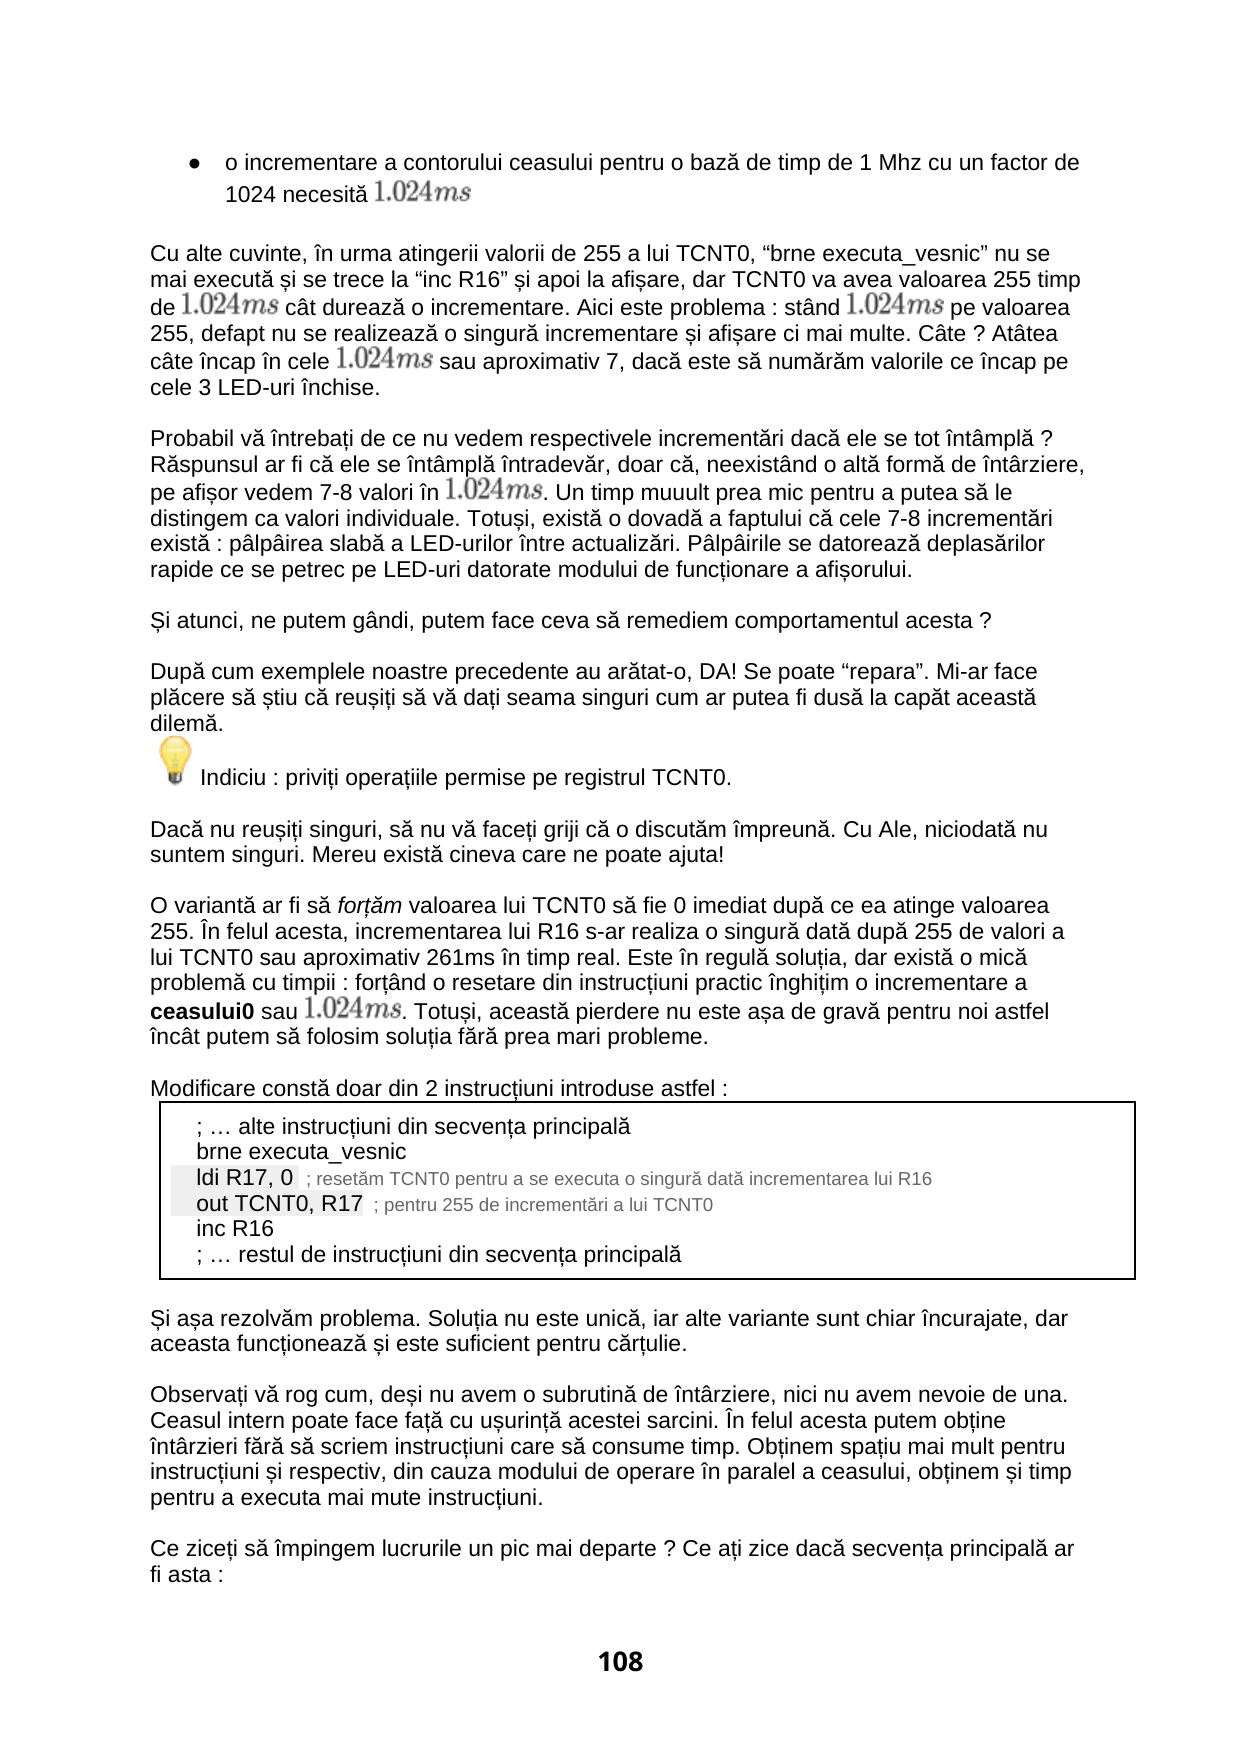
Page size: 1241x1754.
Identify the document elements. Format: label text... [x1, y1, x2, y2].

text Observați vă rog cum, deși nu avem o subrutină de întârziere, nici nu avem nevoie de una. Ceasul intern poate face față cu ușurință acestei sarcini. În felul acesta putem obține întârzieri fără să scriem instrucțiuni care să consume timp. Obținem spațiu mai mult pentru instrucțiuni și respectiv, din cauza modului de operare în paralel a ceasului, obținem și timp pentru a executa mai mute instrucțiuni. [150, 1382, 1091, 1510]
text Ce ziceți să împingem lucrurile un pic mai departe ? Ce ați zice dacă secvența principală ar fi asta : [150, 1536, 1091, 1587]
picture [304, 995, 402, 1020]
text O variantă ar fi să forțăm valoarea lui TCNT0 să fie 0 imediat după ce ea atinge valoarea 255. În felul acesta, incrementarea lui R16 s-ar realiza o singură dată după 255 de valori a lui TCNT0 sau aproximativ 261ms în timp real. Este în regulă soluția, dar există o mică problemă cu timpii : forțând o resetare din instrucțiuni practic înghițim o incrementare a ceasului0 sau . Totuși, această pierdere nu este așa de gravă pentru noi astfel încât putem să folosim soluția fără prea mari probleme. [150, 893, 1091, 1050]
text Modificare constă doar din 2 instrucțiuni introduse astfel : [150, 1075, 1091, 1101]
picture [181, 292, 279, 316]
text Dacă nu reușiți singuri, să nu vă faceți griji că o discutăm împreună. Cu Ale, niciodată nu suntem singuri. Mereu există cineva care ne poate ajuta! [150, 816, 1091, 868]
text Și așa rezolvăm problema. Soluția nu este unică, iar alte variante sunt chiar încurajate, dar aceasta funcționează și este suficient pentru cărțulie. [150, 1305, 1091, 1357]
picture [336, 346, 433, 370]
text Cu alte cuvinte, în urma atingerii valorii de 255 a lui TCNT0, “brne executa_vesnic” nu se mai execută și se trece la “inc R16” și apoi la afișare, dar TCNT0 va avea valoarea 255 timp de cât durează o incrementare. Aici este problema : stând pe valoarea 255, defapt nu se realizează o singură incrementare și afișare ci mai multe. Câte ? Atâtea câte încap în cele sau aproximativ 7, dacă este să numărăm valorile ce încap pe cele 3 LED-uri închise. [150, 241, 1091, 400]
picture [374, 179, 471, 203]
picture [150, 735, 200, 786]
picture [445, 476, 543, 501]
text Și atunci, ne putem gândi, putem face ceva să remediem comportamentul acesta ? [150, 608, 1091, 633]
text Indiciu : priviți operațiile permise pe registrul TCNT0. [150, 762, 1091, 791]
picture [846, 292, 944, 316]
text Probabil vă întrebați de ce nu vedem respectivele incrementări dacă ele se tot întâmplă ? Răspunsul ar fi că ele se întâmplă întradevăr, doar că, neexistând o altă formă de întârziere, pe afișor vedem 7-8 valori în . Un timp muuult prea mic pentru a putea să le distingem ca valori individuale. Totuși, există o dovadă a faptului că cele 7-8 incrementări există : pâlpâirea slabă a LED-urilor între actualizări. Pâlpâirile se datorează deplasărilor rapide ce se petrec pe LED-uri datorate modului de funcționare a afișorului. [150, 426, 1091, 582]
text După cum exemplele noastre precedente au arătat-o, DA! Se poate “repara”. Mi-ar face plăcere să știu că reușiți să vă dați seama singuri cum ar putea fi dusă la capăt această dilemă. [150, 659, 1091, 736]
table_header ; … alte instrucțiuni din secvența principală brne executa_vesnic ldi R17, 0 ; resetăm TCNT0 pentru a se executa o singură dată incrementarea lui R16 out TCNT0, R17 ; pentru 255 de incrementări a lui TCNT0 inc R16 ; … restul de instrucțiuni din secvența principală [161, 1103, 1134, 1278]
list o incrementare a contorului ceasului pentru o bază de timp de 1 Mhz cu un factor de 1024 necesită [187, 150, 1091, 208]
